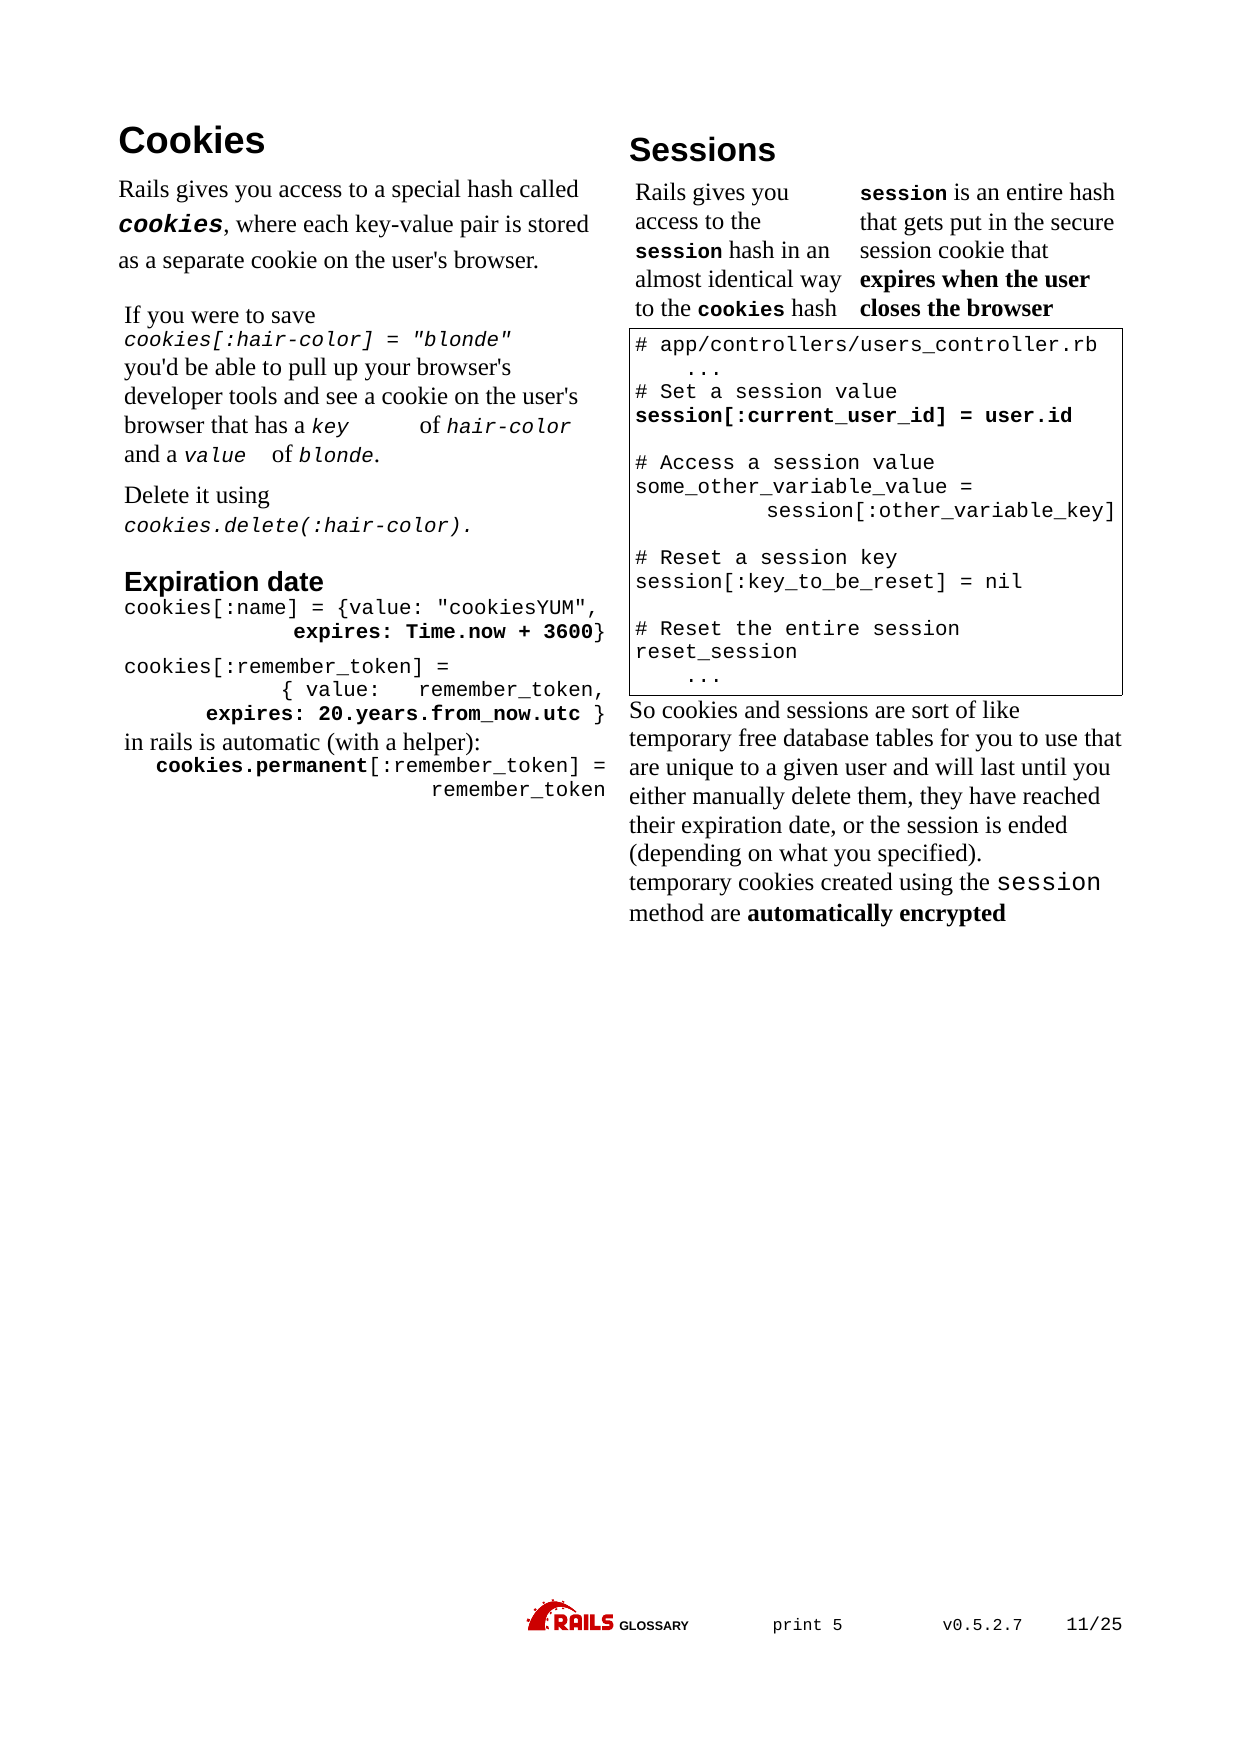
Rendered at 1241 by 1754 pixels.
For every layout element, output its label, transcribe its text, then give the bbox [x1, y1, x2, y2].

text temporary cookies created using the session method are automatically encrypted [629, 867, 1122, 927]
text Rails gives you access to a special hash called cookies, where each key-value pair is stored as a separate cookie on the user's browser. [118, 174, 611, 274]
table_cell Expiration date cookies[:name] = {value: "cookiesYUM", expires: Time.now + 3600} [118, 545, 611, 650]
table_header session is an entire hash that gets put in the secure session cookie that expires when the user closes the browser [854, 171, 1122, 328]
table_cell # app/controllers/users_controller.rb ... # Set a session value session[:current_user_id] = user.id # Access a session value some_other_variable_value = session[:other_variable_key] # Reset a session key session[:key_to_be_reset] = nil # Reset the entire session reset_session ... [630, 329, 1122, 694]
table_cell Delete it using cookies.delete(:hair-color). [118, 475, 611, 545]
table_header If you were to save cookies[:hair-color] = "blonde" you'd be able to pull up your browser's developer tools and see a cookie on the user's browser that has a key of hair-color and a value of blonde. [118, 294, 611, 475]
table_cell cookies[:remember_token] = { value: remember_token, expires: 20.years.from_now.utc } in rails is automatic (with a helper): cookies.permanent[:remember_token] = remember_token [118, 650, 611, 808]
subtitle Sessions [629, 130, 1122, 168]
table_header Rails gives you access to the session hash in an almost identical way to the cookies hash [629, 171, 854, 328]
text So cookies and sessions are sort of like temporary free database tables for you to use that are unique to a given user and will last until you either manually delete them, they have reached their expiration date, or the session is ended (depending on what you specified). [629, 696, 1122, 867]
subtitle Cookies [118, 118, 611, 162]
